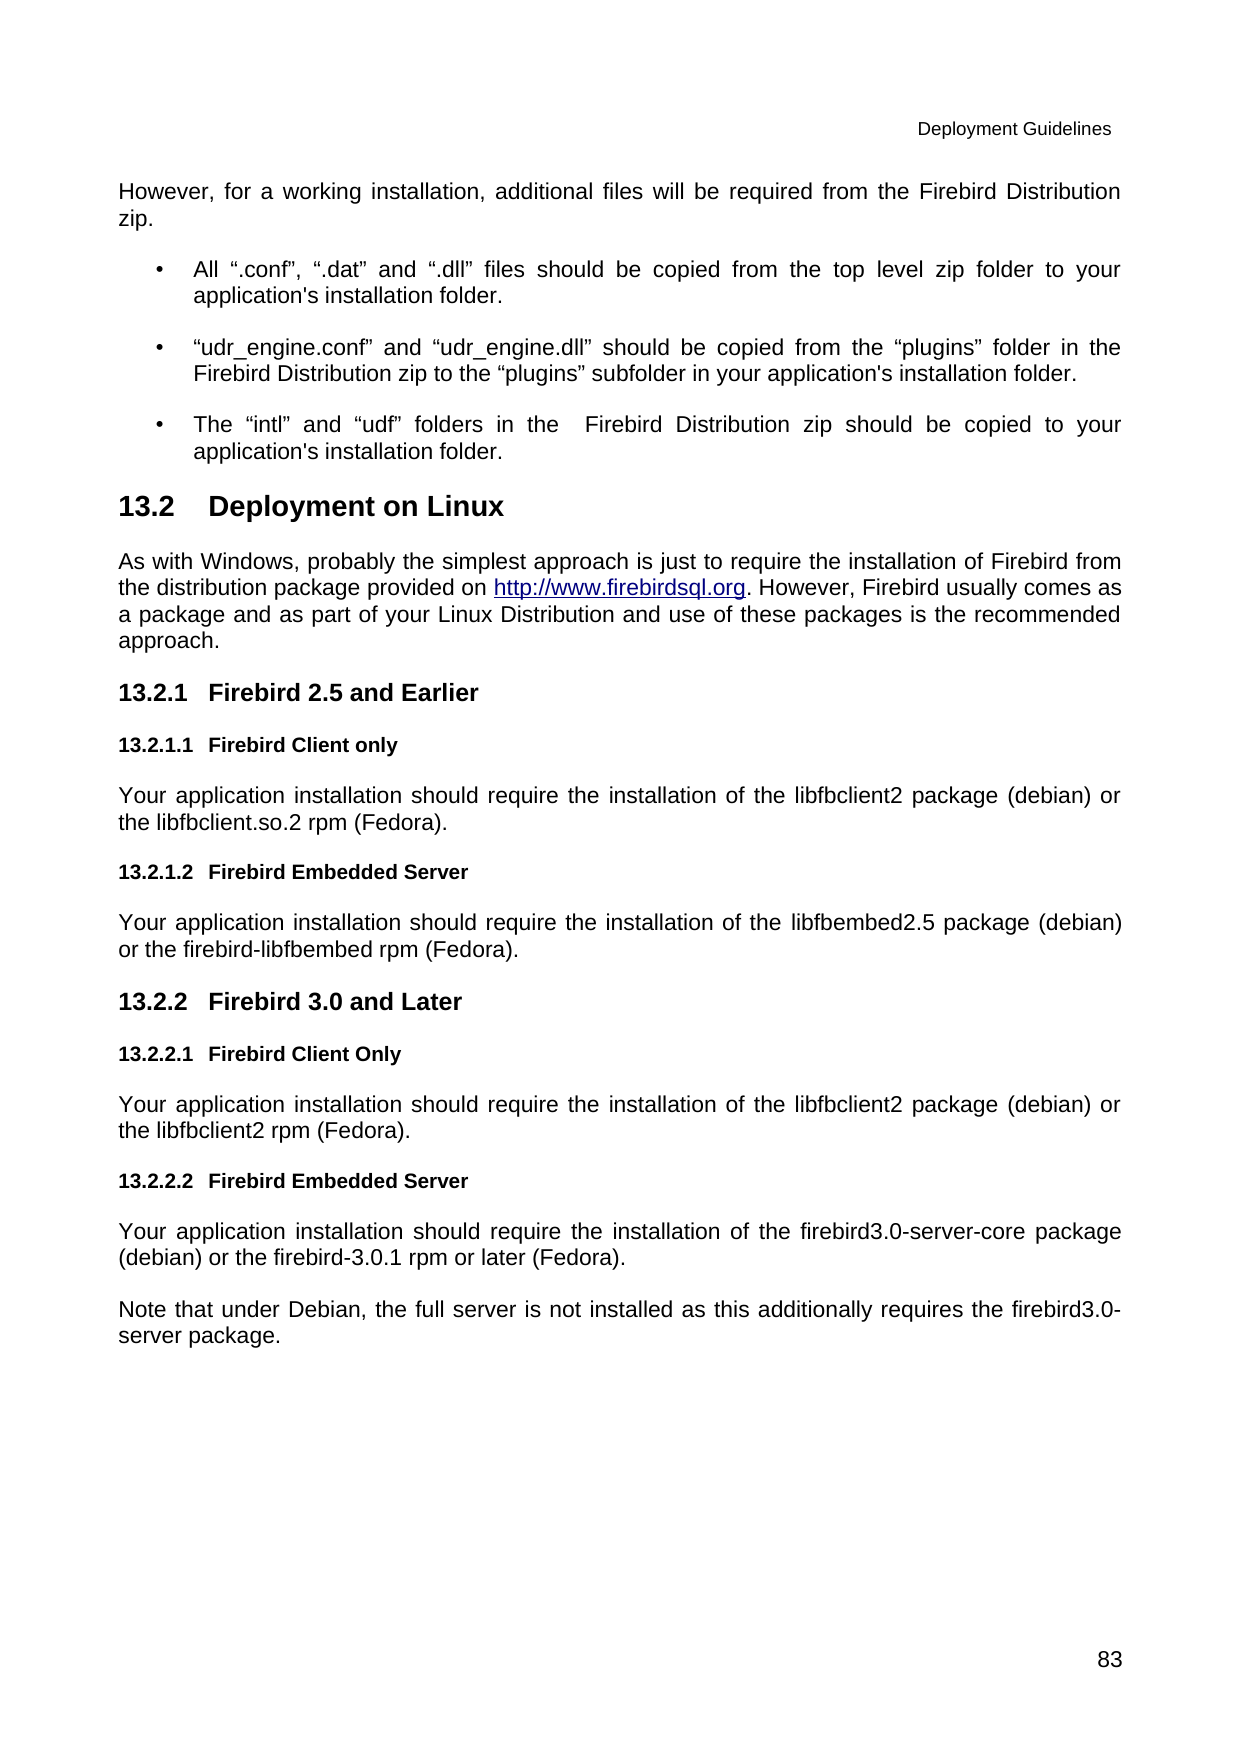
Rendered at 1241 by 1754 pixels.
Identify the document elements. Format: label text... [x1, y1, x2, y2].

list “udr_engine.conf” and “udr_engine.dll” should be copied from the “plugins” folder in the Firebird Distribution zip to the “plugins” subfolder in your application's installation folder. [156, 333, 1122, 386]
text Your application installation should require the installation of the libfbclient2 package (debian) or the libfbclient.so.2 rpm (Fedora). [118, 782, 1122, 835]
text As with Windows, probably the simplest approach is just to require the installation of Firebird from the distribution package provided on http://www.firebirdsql.org. However, Firebird usually comes as a package and as part of your Linux Distribution and use of these packages is the recommended approach. [118, 548, 1122, 653]
subtitle Firebird Embedded Server [118, 1168, 1122, 1192]
subtitle Firebird 3.0 and Later [118, 987, 1122, 1016]
text However, for a working installation, additional files will be required from the Firebird Distribution zip. [118, 178, 1122, 231]
subtitle Firebird Embedded Server [118, 860, 1122, 884]
text Your application installation should require the installation of the libfbclient2 package (debian) or the libfbclient2 rpm (Fedora). [118, 1091, 1122, 1143]
subtitle Firebird Client only [118, 733, 1122, 757]
list The “intl” and “udf” folders in the Firebird Distribution zip should be copied to your application's installation folder. [156, 411, 1122, 464]
list All “.conf”, “.dat” and “.dll” files should be copied from the top level zip folder to your application's installation folder. [156, 256, 1122, 308]
subtitle Firebird Client Only [118, 1041, 1122, 1065]
text Your application installation should require the installation of the firebird3.0-server-core package (debian) or the firebird-3.0.1 rpm or later (Fedora). [118, 1218, 1122, 1271]
subtitle Deployment on Linux [118, 489, 1122, 522]
text Your application installation should require the installation of the libfbembed2.5 package (debian) or the firebird-libfbembed rpm (Fedora). [118, 909, 1122, 962]
text Note that under Debian, the full server is not installed as this additionally requires the firebird3.0-server package. [118, 1296, 1122, 1348]
subtitle Firebird 2.5 and Earlier [118, 678, 1122, 707]
